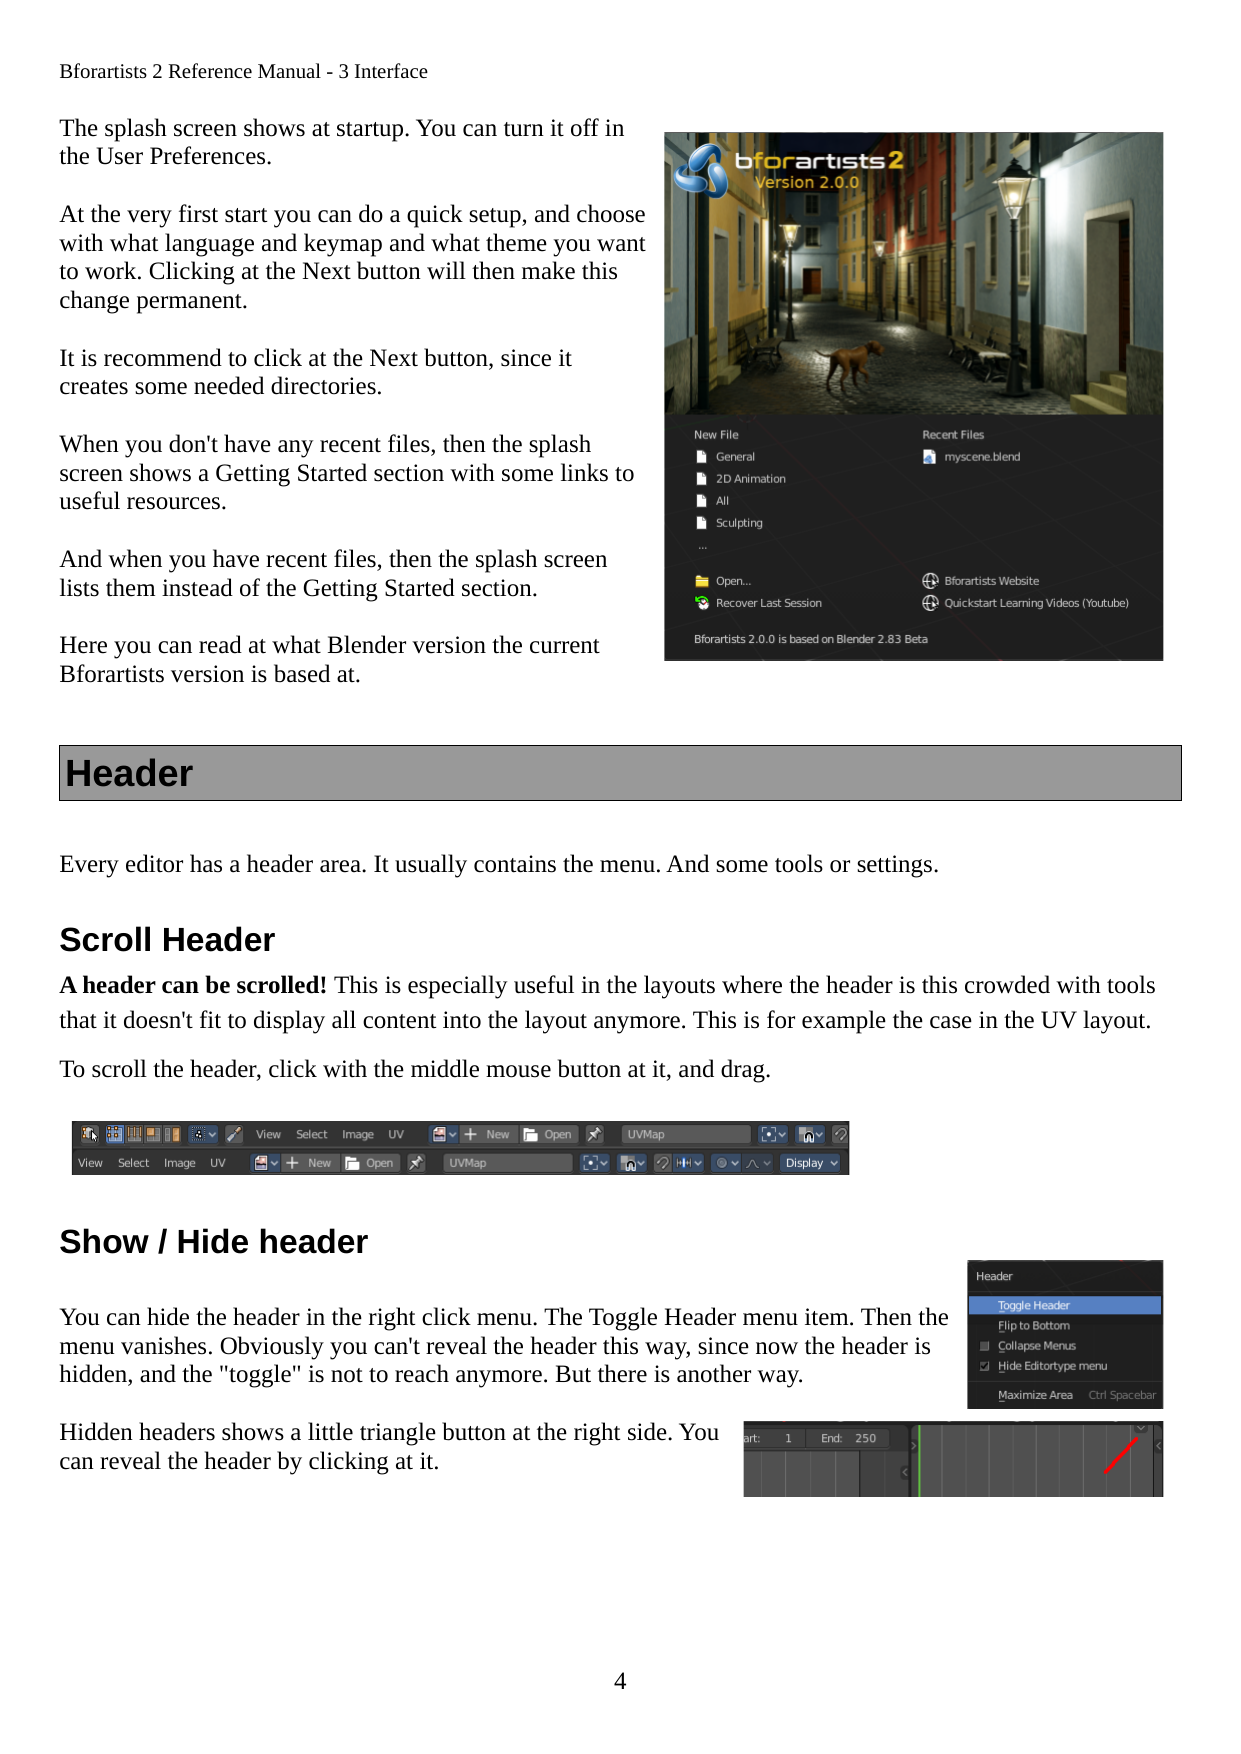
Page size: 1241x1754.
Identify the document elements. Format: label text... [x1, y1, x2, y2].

text Hidden headers shows a little triangle button at the right side. You can reveal the header by clicking at it. [59, 1417, 1181, 1474]
text The splash screen shows at startup. You can turn it off in the User Preferences. [59, 113, 1181, 170]
subtitle Scroll Header [59, 919, 1181, 958]
text And when you have recent files, then the splash screen lists them instead of the Getting Started section. [59, 544, 664, 601]
text Here you can read at what Blender version the current Bforartists version is based at. [59, 630, 1181, 688]
text At the very first start you can do a quick setup, and choose with what language and keymap and what theme you want to work. Clicking at the Next button will then make this change permanent. [59, 199, 664, 314]
picture [743, 1421, 1164, 1497]
text To scroll the header, click with the middle mouse button at it, and drag. [59, 1054, 1181, 1083]
text When you don't have any recent files, then the splash screen shows a Getting Started section with some links to useful resources. [59, 429, 664, 515]
text A header can be scrolled! This is especially useful in the layouts where the header is this crowded with tools that it doesn't fit to display all content into the layout anymore. This is for example the case in the UV layout. [59, 971, 1181, 1034]
picture [71, 1121, 850, 1175]
picture [967, 1260, 1164, 1409]
picture [664, 132, 1164, 661]
subtitle Show / Hide header [59, 1222, 1181, 1261]
table_header Header [60, 746, 1181, 800]
text It is recommend to click at the Next button, since it creates some needed directories. [59, 343, 664, 400]
text You can hide the header in the right click menu. The Toggle Header menu item. Then the menu vanishes. Obviously you can't reveal the header this way, since now the header is hidden, and the "toggle" is not to reach anymore. But there is another way. [59, 1302, 967, 1388]
text Every editor has a header area. It usually contains the menu. And some tools or settings. [59, 849, 1181, 878]
